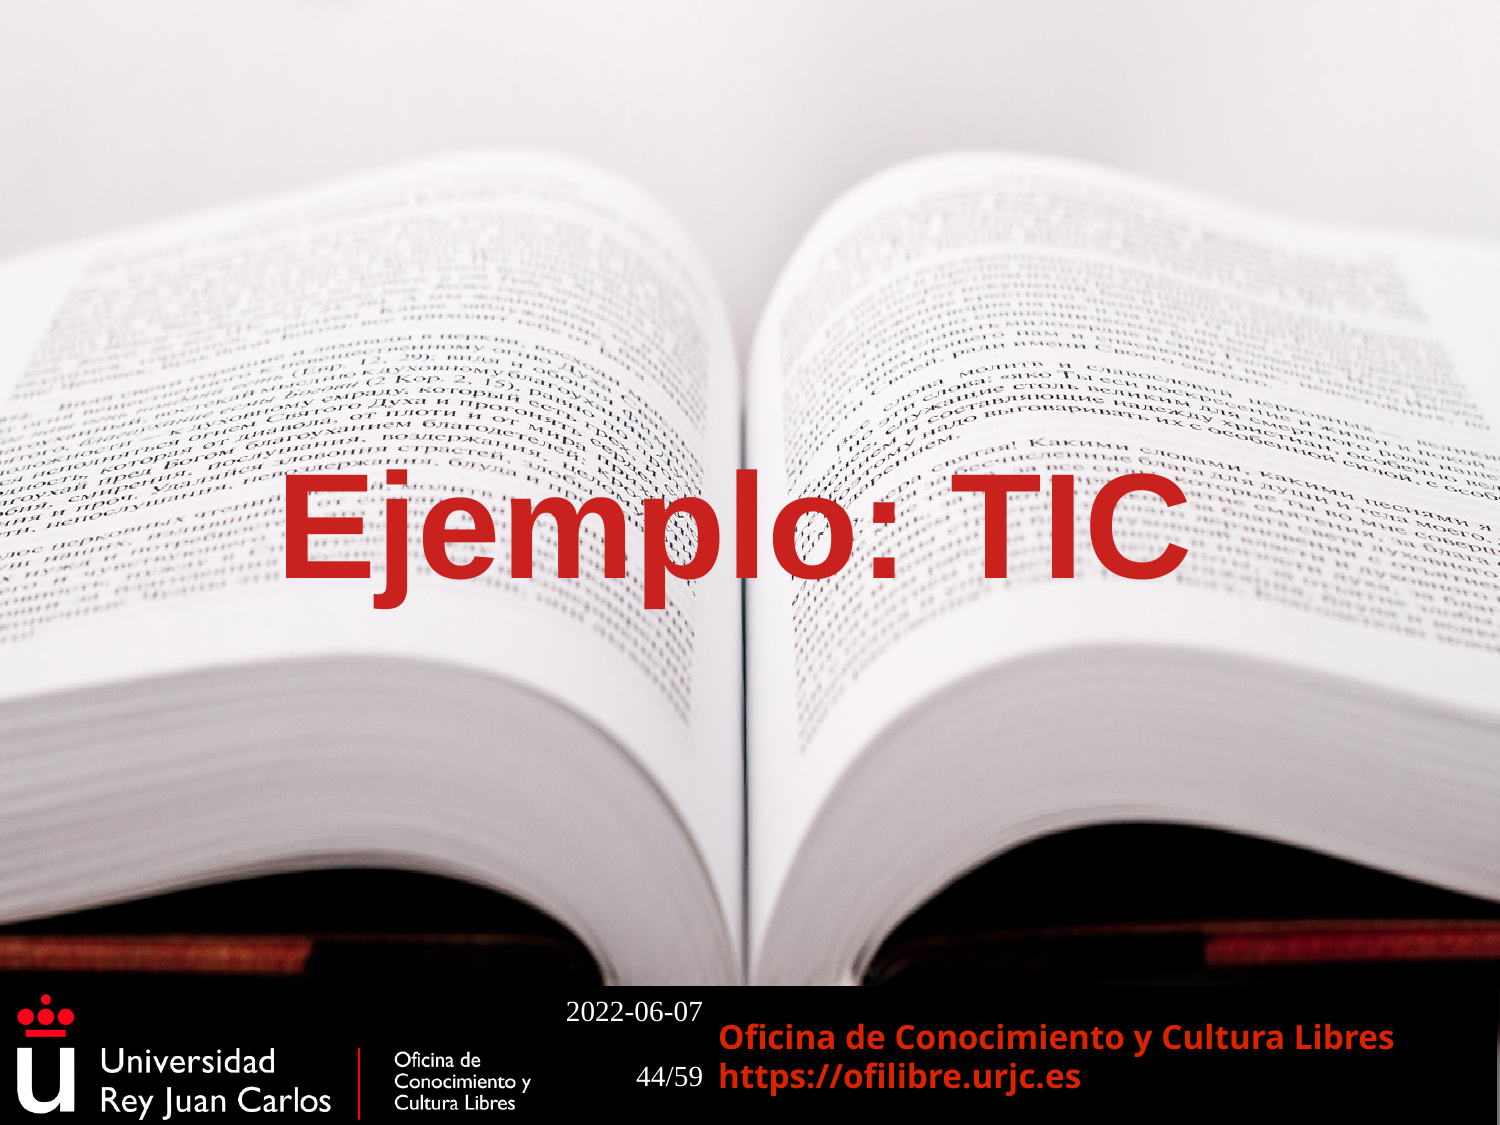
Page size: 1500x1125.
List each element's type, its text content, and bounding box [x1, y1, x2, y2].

title [75, 389, 1425, 578]
picture [17, 994, 531, 1120]
text_box Ejemplo: TIC [120, 435, 1351, 618]
picture [0, 0, 1500, 1125]
